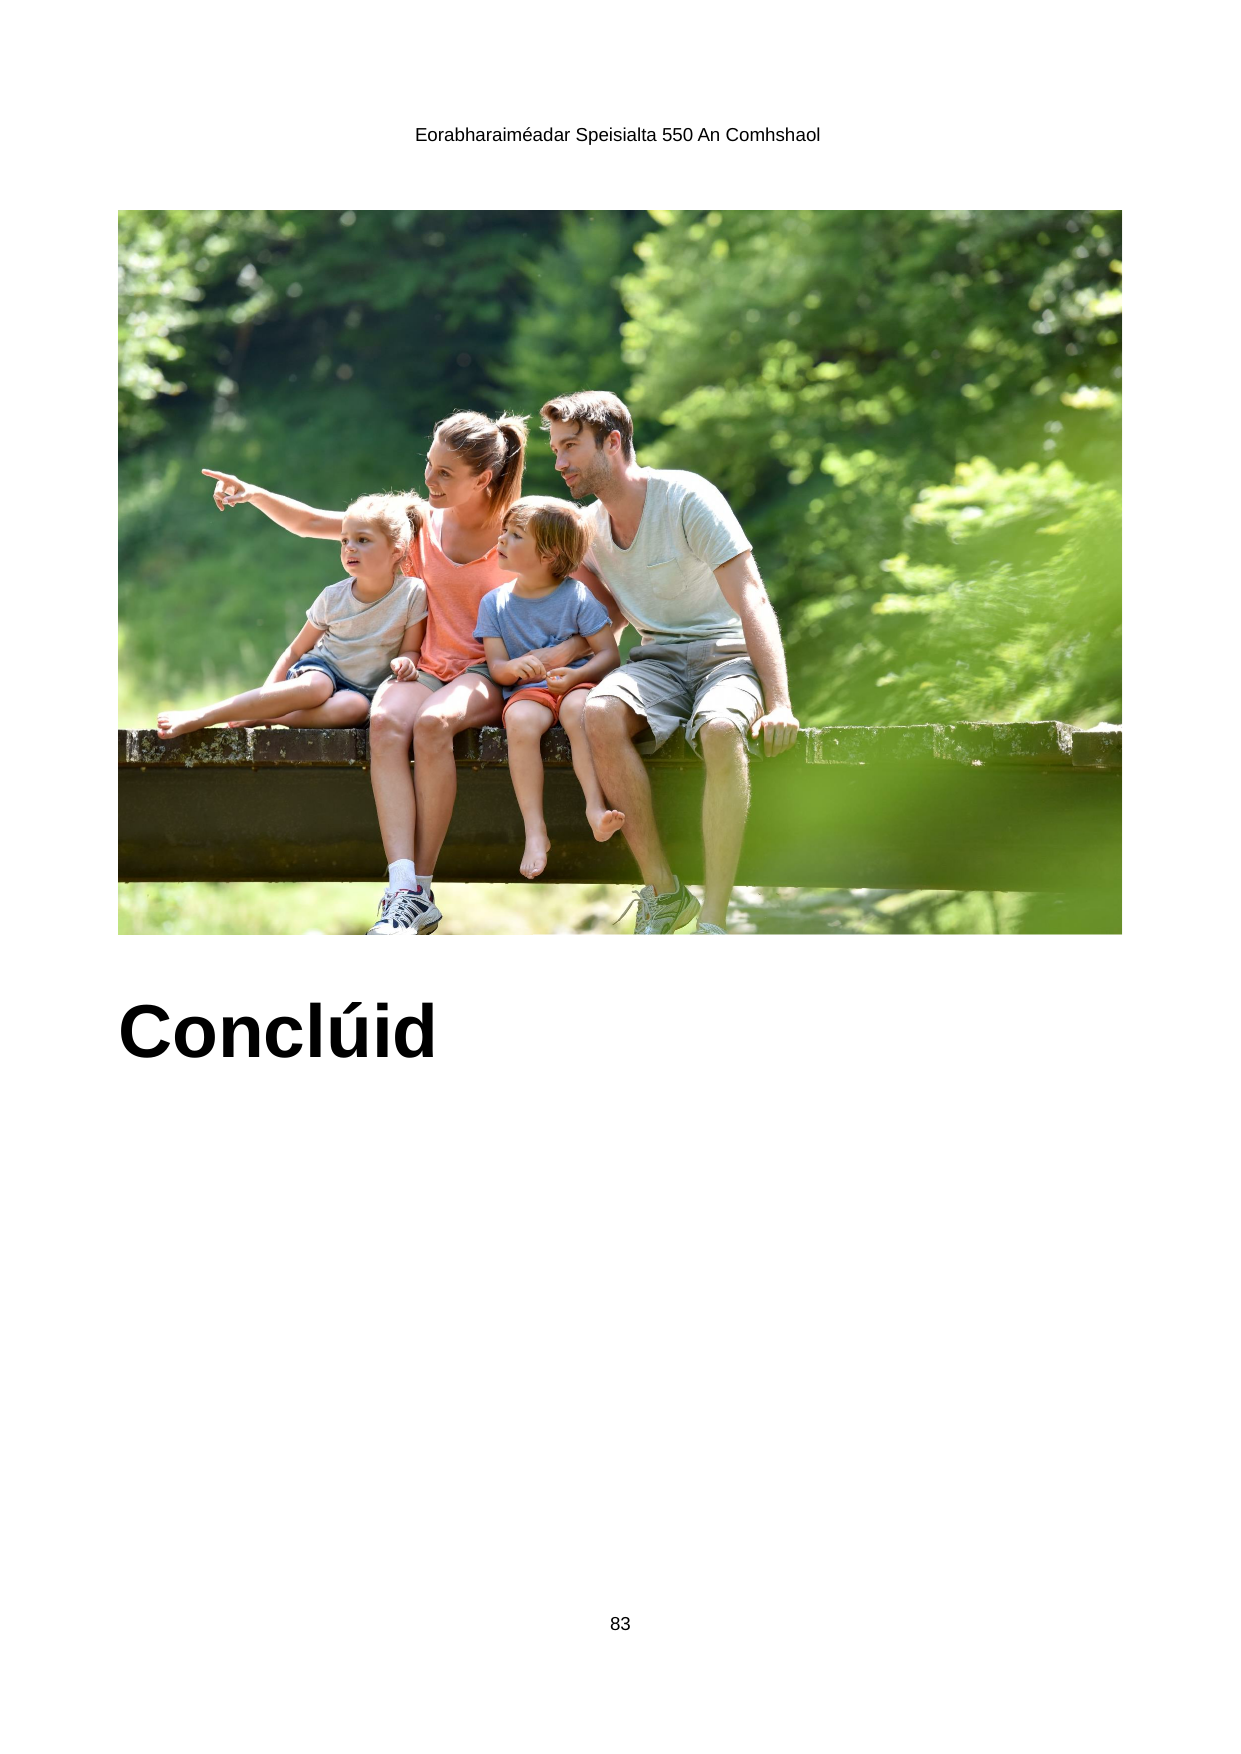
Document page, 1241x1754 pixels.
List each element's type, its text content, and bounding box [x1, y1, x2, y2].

subtitle Conclúid [118, 987, 1122, 1073]
picture [118, 210, 1123, 935]
